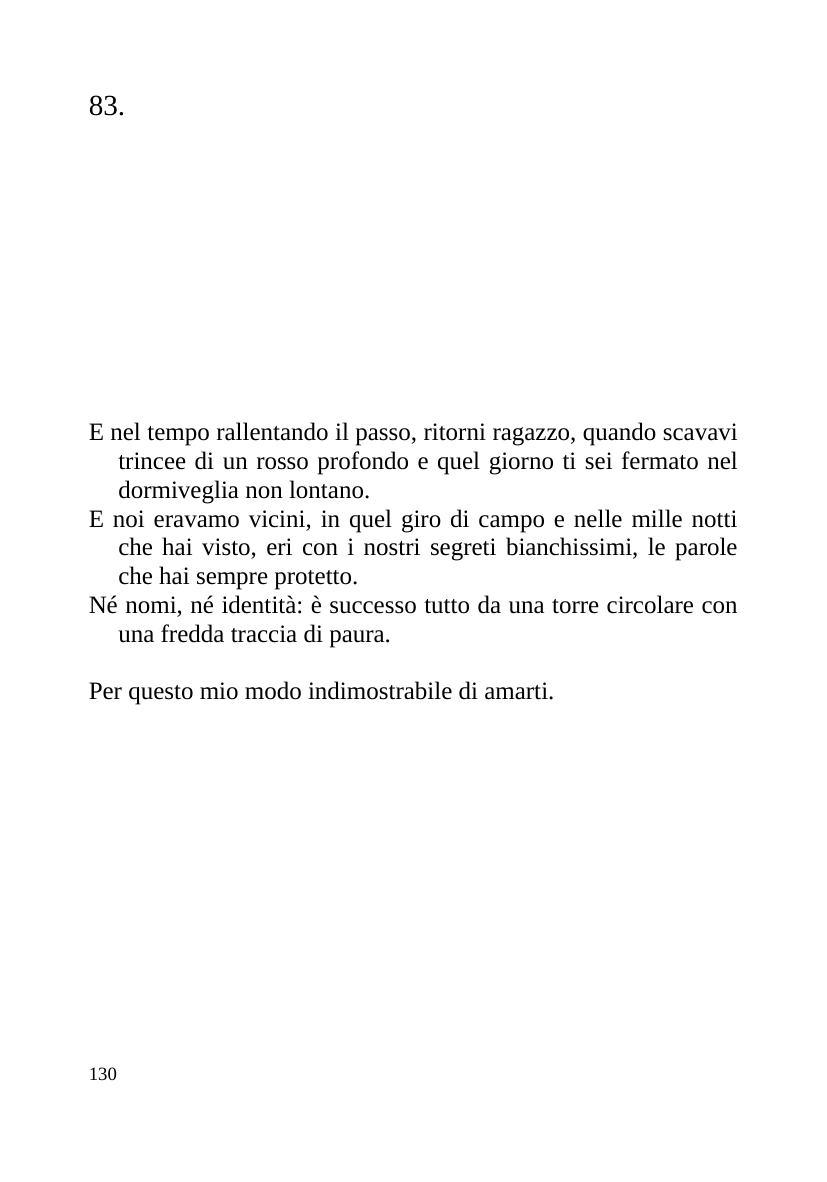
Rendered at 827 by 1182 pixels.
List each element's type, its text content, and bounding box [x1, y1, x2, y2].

text Né nomi, né identità: è successo tutto da una torre circolare con una fredda traccia di paura. [88, 590, 738, 647]
subtitle 83. [88, 88, 738, 122]
text E noi eravamo vicini, in quel giro di campo e nelle mille notti che hai visto, eri con i nostri segreti bianchissimi, le parole che hai sempre protetto. [88, 504, 738, 590]
text E nel tempo rallentando il passo, ritorni ragazzo, quando scavavi trincee di un rosso profondo e quel giorno ti sei fermato nel dormiveglia non lontano. [88, 417, 738, 504]
text Per questo mio modo indimostrabile di amarti. [88, 676, 738, 705]
